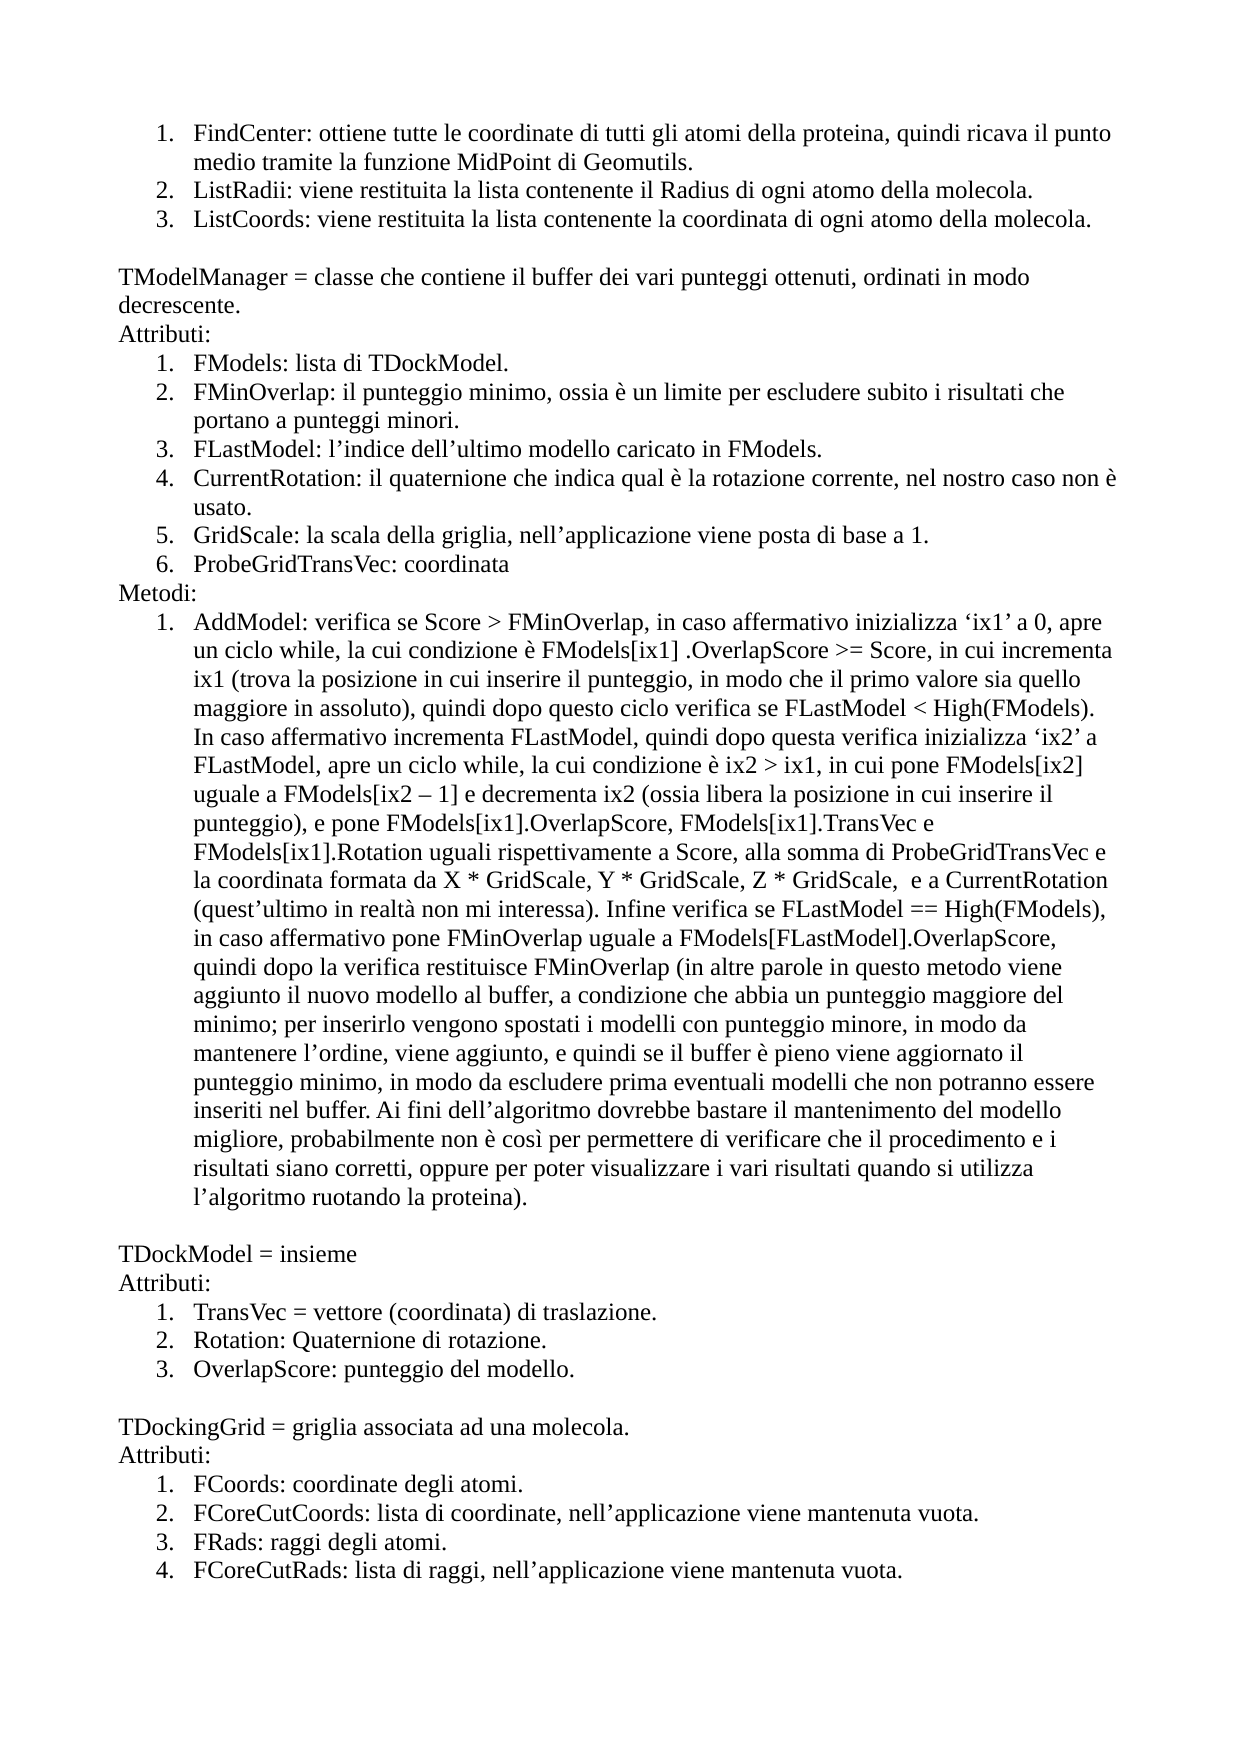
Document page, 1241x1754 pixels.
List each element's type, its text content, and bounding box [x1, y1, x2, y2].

list FindCenter: ottiene tutte le coordinate di tutti gli atomi della proteina, quindi ricava il punto medio tramite la funzione MidPoint di Geomutils. [156, 118, 1122, 176]
list AddModel: verifica se Score > FMinOverlap, in caso affermativo inizializza ‘ix1’ a 0, apre un ciclo while, la cui condizione è FModels[ix1] .OverlapScore >= Score, in cui incrementa ix1 (trova la posizione in cui inserire il punteggio, in modo che il primo valore sia quello maggiore in assoluto), quindi dopo questo ciclo verifica se FLastModel < High(FModels). In caso affermativo incrementa FLastModel, quindi dopo questa verifica inizializza ‘ix2’ a FLastModel, apre un ciclo while, la cui condizione è ix2 > ix1, in cui pone FModels[ix2] uguale a FModels[ix2 – 1] e decrementa ix2 (ossia libera la posizione in cui inserire il punteggio), e pone FModels[ix1].OverlapScore, FModels[ix1].TransVec e FModels[ix1].Rotation uguali rispettivamente a Score, alla somma di ProbeGridTransVec e la coordinata formata da X * GridScale, Y * GridScale, Z * GridScale, e a CurrentRotation (quest’ultimo in realtà non mi interessa). Infine verifica se FLastModel == High(FModels), in caso affermativo pone FMinOverlap uguale a FModels[FLastModel].OverlapScore, quindi dopo la verifica restituisce FMinOverlap (in altre parole in questo metodo viene aggiunto il nuovo modello al buffer, a condizione che abbia un punteggio maggiore del minimo; per inserirlo vengono spostati i modelli con punteggio minore, in modo da mantenere l’ordine, viene aggiunto, e quindi se il buffer è pieno viene aggiornato il punteggio minimo, in modo da escludere prima eventuali modelli che non potranno essere inseriti nel buffer. Ai fini dell’algoritmo dovrebbe bastare il mantenimento del modello migliore, probabilmente non è così per permettere di verificare che il procedimento e i risultati siano corretti, oppure per poter visualizzare i vari risultati quando si utilizza l’algoritmo ruotando la proteina). [156, 607, 1122, 1211]
text Metodi: [118, 578, 1122, 607]
list FCoords: coordinate degli atomi. [156, 1469, 1122, 1498]
list FCoreCutRads: lista di raggi, nell’applicazione viene mantenuta vuota. [156, 1556, 1122, 1584]
list GridScale: la scala della griglia, nell’applicazione viene posta di base a 1. [156, 521, 1122, 549]
list ListCoords: viene restituita la lista contenente la coordinata di ogni atomo della molecola. [156, 204, 1122, 233]
text TDockingGrid = griglia associata ad una molecola. [118, 1412, 1122, 1441]
list CurrentRotation: il quaternione che indica qual è la rotazione corrente, nel nostro caso non è usato. [156, 463, 1122, 521]
list ProbeGridTransVec: coordinata [156, 549, 1122, 578]
text Attributi: [118, 319, 1122, 348]
list FRads: raggi degli atomi. [156, 1527, 1122, 1556]
text Attributi: [118, 1268, 1122, 1297]
text Attributi: [118, 1441, 1122, 1469]
text TDockModel = insieme [118, 1239, 1122, 1268]
list FMinOverlap: il punteggio minimo, ossia è un limite per escludere subito i risultati che portano a punteggi minori. [156, 377, 1122, 434]
list FCoreCutCoords: lista di coordinate, nell’applicazione viene mantenuta vuota. [156, 1498, 1122, 1527]
list Rotation: Quaternione di rotazione. [156, 1326, 1122, 1354]
list TransVec = vettore (coordinata) di traslazione. [156, 1297, 1122, 1326]
text TModelManager = classe che contiene il buffer dei vari punteggi ottenuti, ordinati in modo decrescente. [118, 262, 1122, 319]
list ListRadii: viene restituita la lista contenente il Radius di ogni atomo della molecola. [156, 176, 1122, 204]
list FModels: lista di TDockModel. [156, 348, 1122, 377]
list OverlapScore: punteggio del modello. [156, 1354, 1122, 1383]
list FLastModel: l’indice dell’ultimo modello caricato in FModels. [156, 434, 1122, 463]
